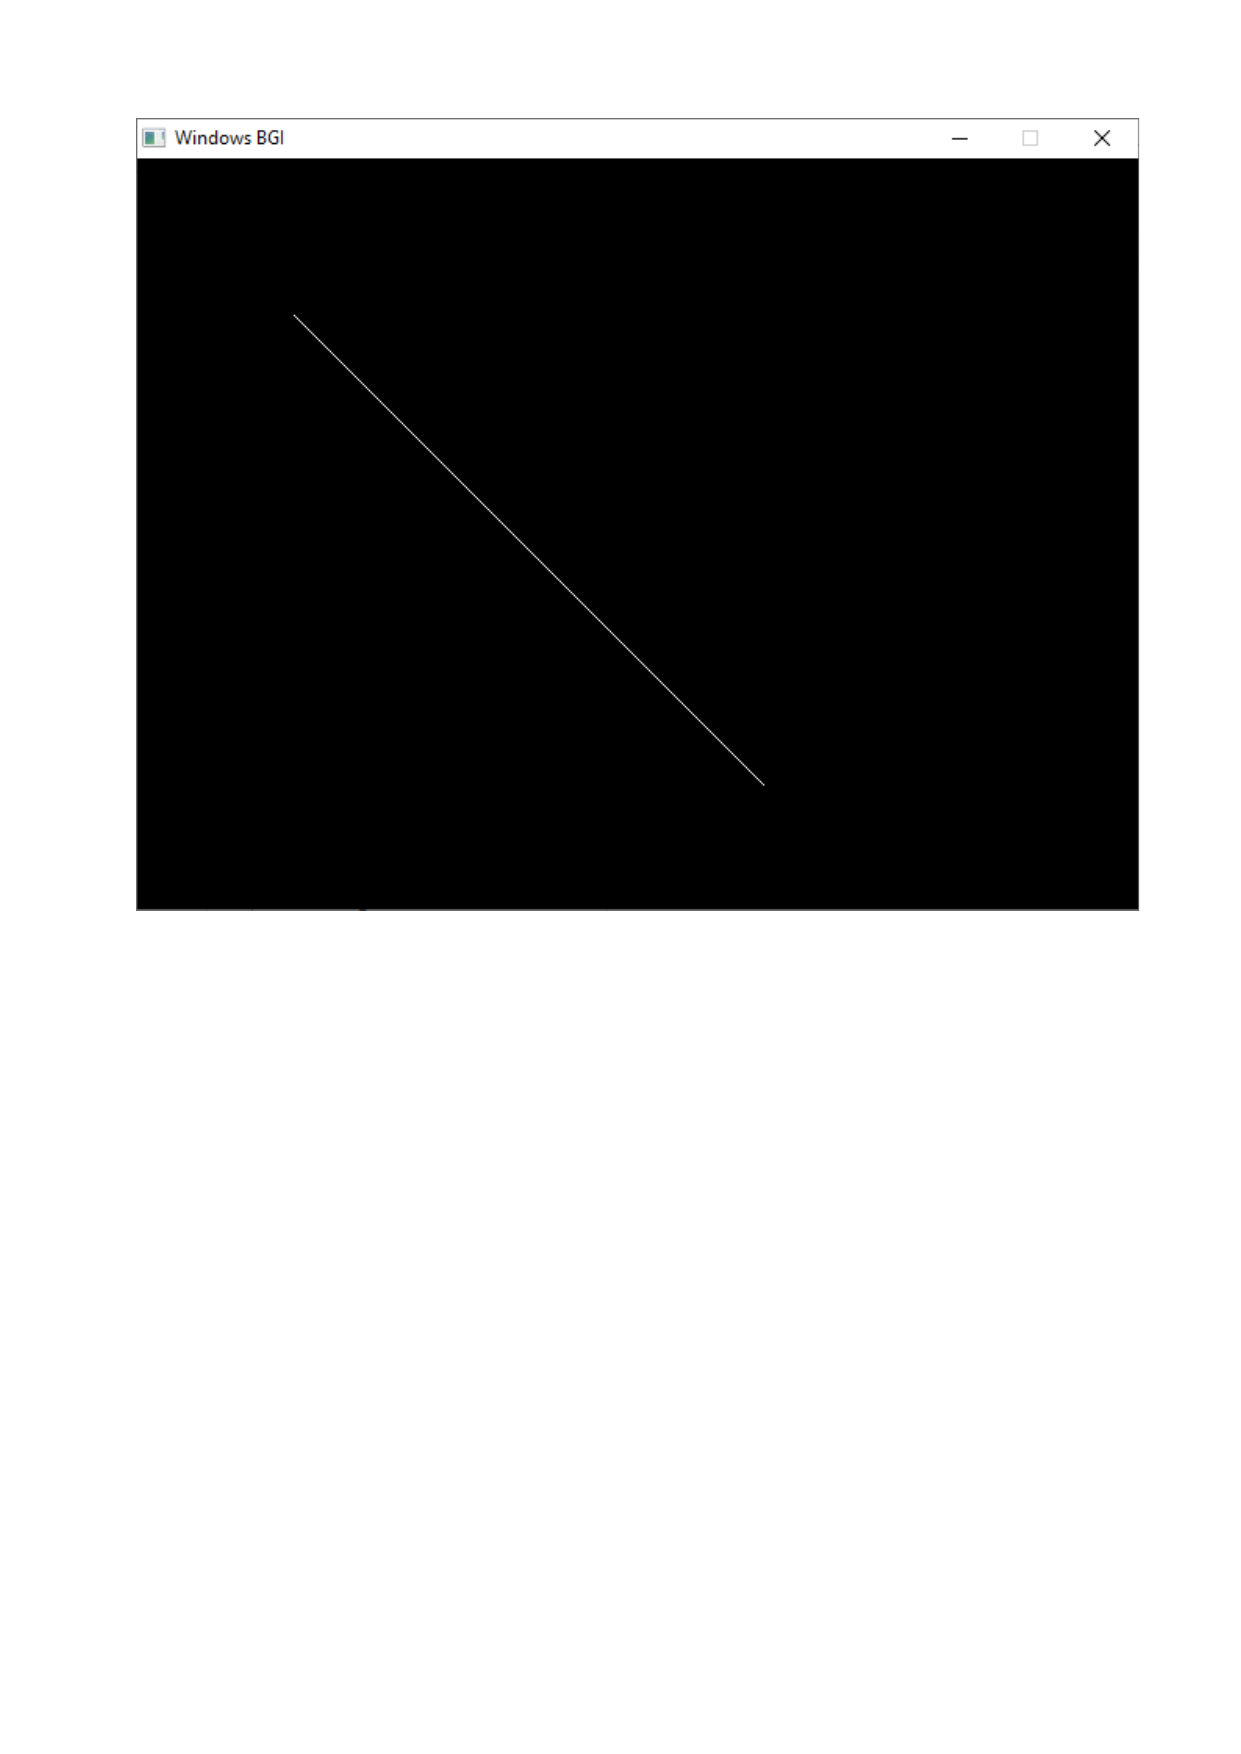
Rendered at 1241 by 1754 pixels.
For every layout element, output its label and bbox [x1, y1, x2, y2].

picture [136, 118, 1140, 911]
